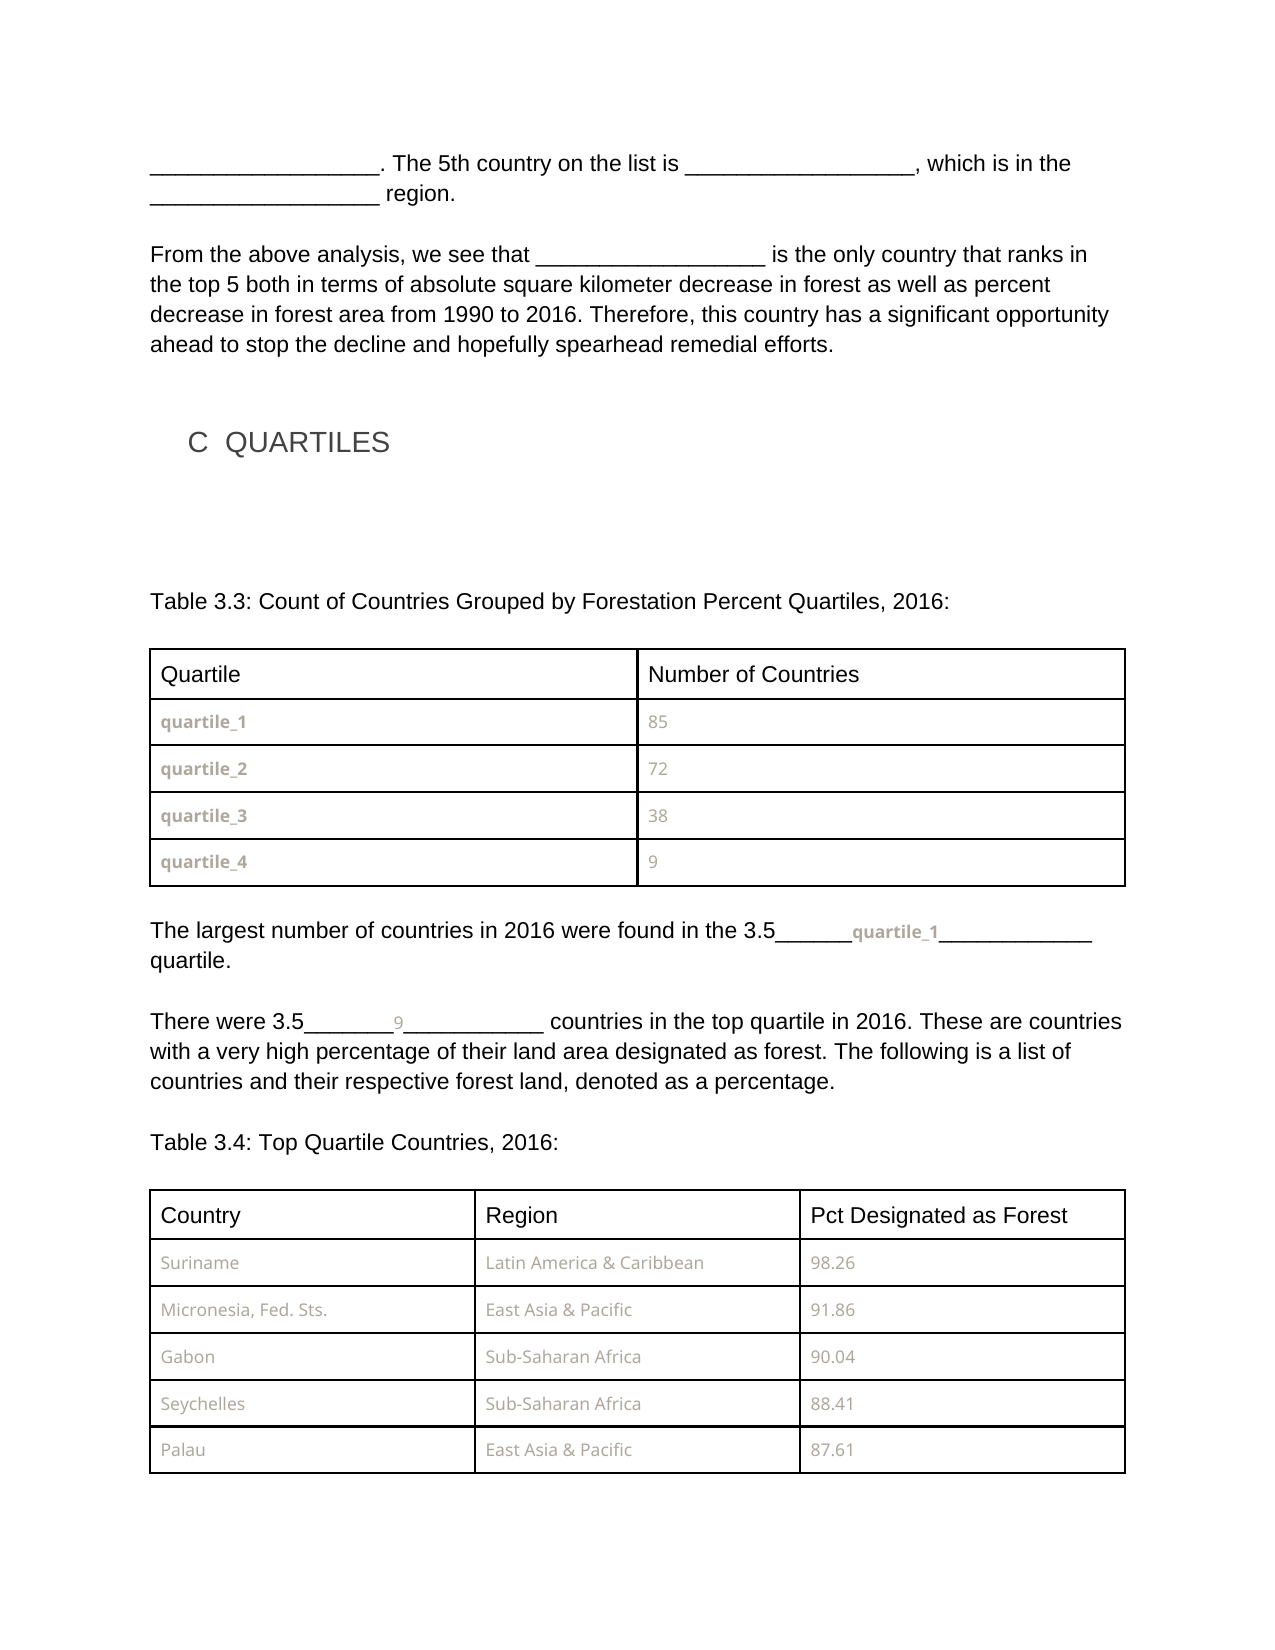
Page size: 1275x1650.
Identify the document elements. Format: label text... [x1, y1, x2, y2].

table_header Region [476, 1191, 799, 1238]
table_cell Sub-Saharan Africa [476, 1334, 799, 1379]
table_cell Palau [151, 1428, 474, 1472]
table_cell 87.61 [801, 1428, 1124, 1472]
table_cell 85 [639, 700, 1124, 744]
table_header Quartile [151, 650, 636, 697]
table_cell 91.86 [801, 1287, 1124, 1332]
table_cell 90.04 [801, 1334, 1124, 1379]
table_cell East Asia & Pacific [476, 1287, 799, 1332]
text From the above analysis, we see that __________________ is the only country that ranks in the top 5 both in terms of absolute square kilometer decrease in forest as well as percent decrease in forest area from 1990 to 2016. Therefore, this country has a significant opportunity ahead to stop the decline and hopefully spearhead remedial efforts. [150, 241, 1125, 358]
table_cell East Asia & Pacific [476, 1428, 799, 1472]
table_cell Suriname [151, 1240, 474, 1285]
text Table 3.3: Count of Countries Grouped by Forestation Percent Quartiles, 2016: [150, 588, 1125, 614]
table_cell quartile_4 [151, 840, 636, 884]
text __________________. The 5th country on the list is __________________, which is in the __________________ region. [150, 150, 1125, 207]
table_cell 72 [639, 746, 1124, 791]
table_cell quartile_1 [151, 700, 636, 744]
table_cell quartile_3 [151, 793, 636, 838]
text Table 3.4: Top Quartile Countries, 2016: [150, 1129, 1125, 1155]
table_cell Sub-Saharan Africa [476, 1381, 799, 1425]
table_cell Gabon [151, 1334, 474, 1379]
table_header Number of Countries [639, 650, 1124, 697]
text There were 3.5_______9___________ countries in the top quartile in 2016. These are countries with a very high percentage of their land area designated as forest. The following is a list of countries and their respective forest land, denoted as a percentage. [150, 1008, 1125, 1094]
table_cell quartile_2 [151, 746, 636, 791]
table_cell Seychelles [151, 1381, 474, 1425]
table_cell Micronesia, Fed. Sts. [151, 1287, 474, 1332]
table_header Country [151, 1191, 474, 1238]
table_header Pct Designated as Forest [801, 1191, 1124, 1238]
table_cell Latin America & Caribbean [476, 1240, 799, 1285]
table_cell 9 [639, 840, 1124, 884]
table_cell 88.41 [801, 1381, 1124, 1425]
table_cell 98.26 [801, 1240, 1124, 1285]
subtitle QUARTILES [187, 425, 1125, 458]
table_cell 38 [639, 793, 1124, 838]
text The largest number of countries in 2016 were found in the 3.5______quartile_1____________ quartile. [150, 917, 1125, 973]
